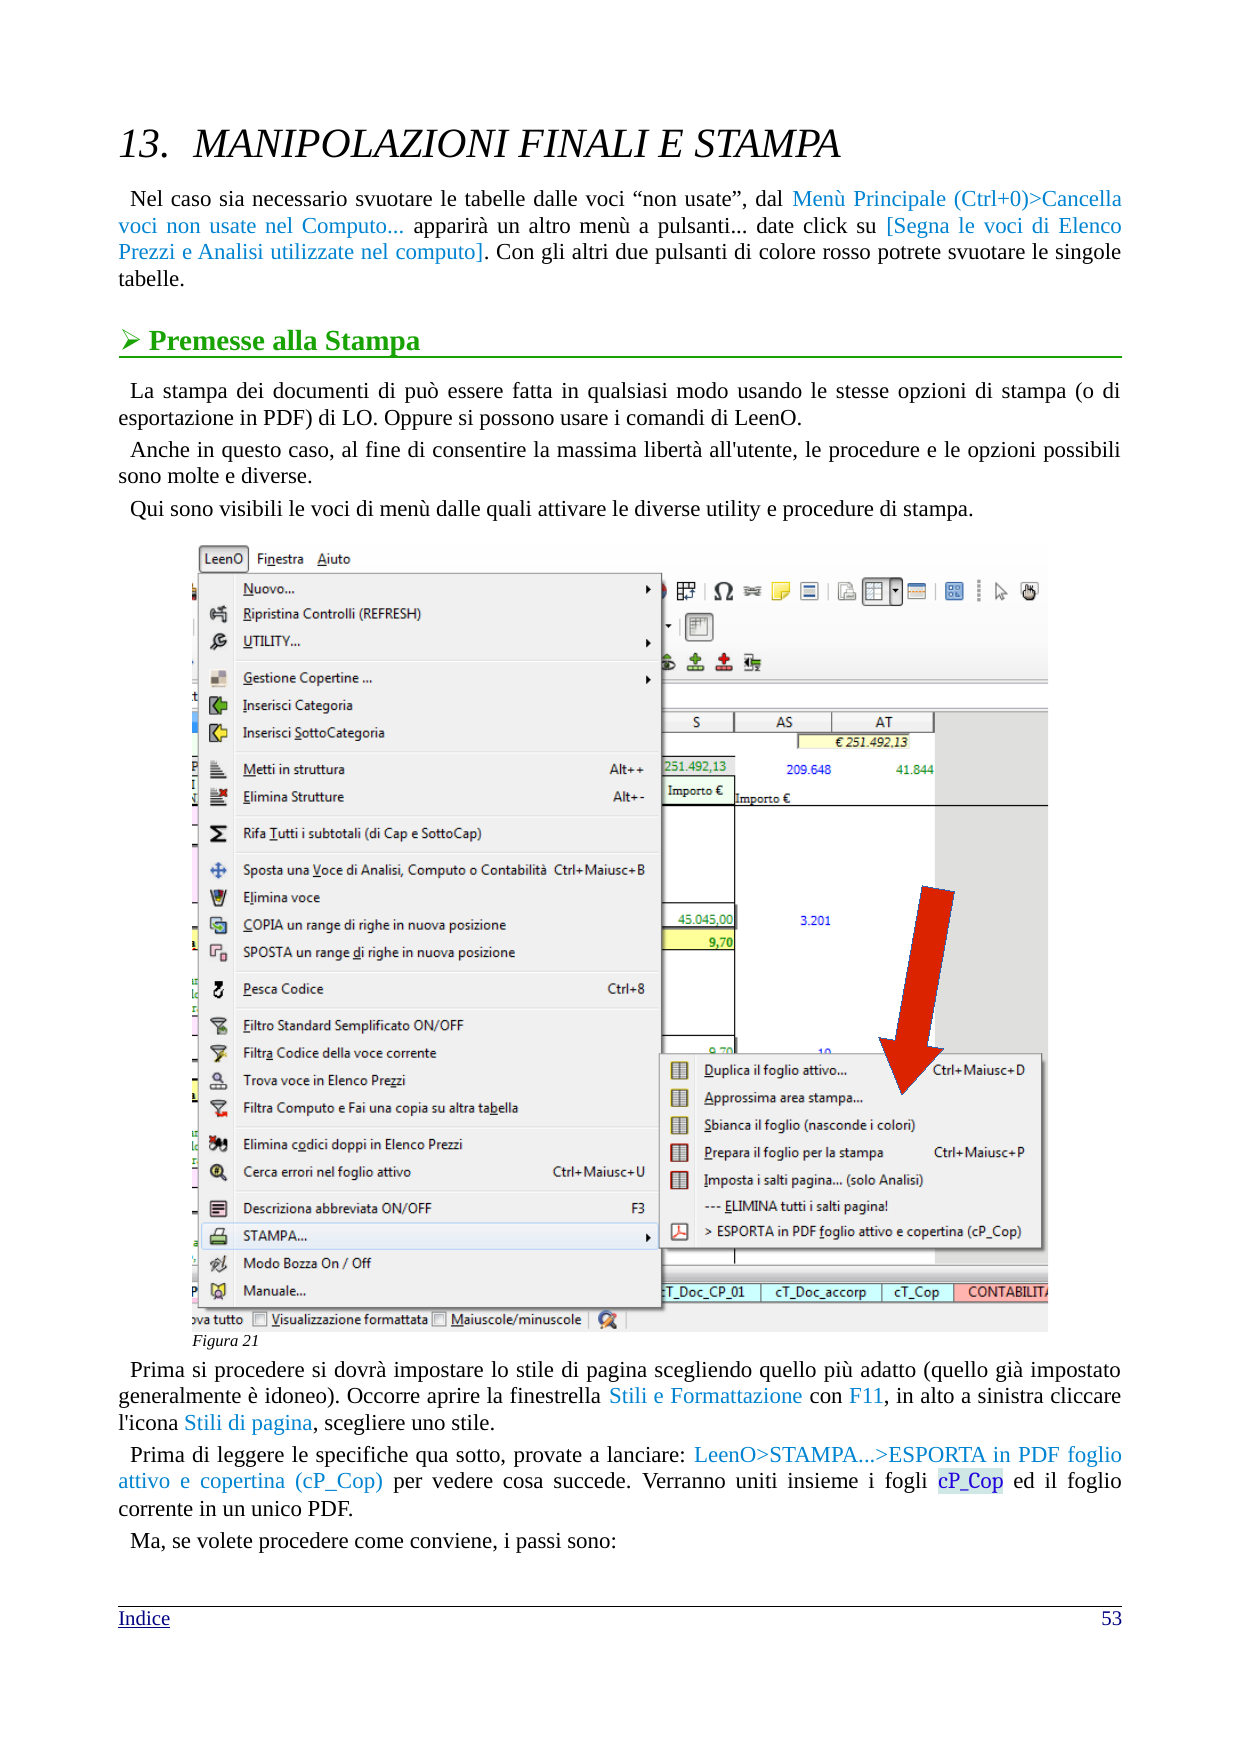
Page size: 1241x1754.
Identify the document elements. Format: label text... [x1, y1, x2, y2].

table_header [118, 527, 1122, 1356]
text Ma, se volete procedere come conviene, i passi sono: [118, 1527, 1122, 1553]
text Qui sono visibili le voci di menù dalle quali attivare le diverse utility e procedure di stampa. [118, 495, 1122, 521]
text Prima si procedere si dovrà impostare lo stile di pagina scegliendo quello più adatto (quello già impostato generalmente è idoneo). Occorre aprire la finestrella Stili e Formattazione con F11, in alto a sinistra cliccare l'icona Stili di pagina, scegliere uno stile. [118, 1356, 1122, 1435]
subtitle MANIPOLAZIONI FINALI E STAMPA [118, 118, 1122, 166]
text Prima di leggere le specifiche qua sotto, provate a lanciare: LeenO>STAMPA...>ESPORTA in PDF foglio attivo e copertina (cP_Cop) per vedere cosa succede. Verranno uniti insieme i fogli cP_Cop ed il foglio corrente in un unico PDF. [118, 1441, 1122, 1521]
picture [192, 545, 1049, 1332]
text Anche in questo caso, al fine di consentire la massima libertà all'utente, le procedure e le opzioni possibili sono molte e diverse. [118, 436, 1122, 489]
text La stampa dei documenti di può essere fatta in qualsiasi modo usando le stesse opzioni di stampa (o di esportazione in PDF) di LO. Oppure si possono usare i comandi di LeenO. [118, 377, 1122, 430]
subtitle Premesse alla Stampa [119, 323, 1122, 356]
text Nel caso sia necessario svuotare le tabelle dalle voci “non usate”, dal Menù Principale (Ctrl+0)>Cancella voci non usate nel Computo... apparirà un altro menù a pulsanti... date click su [Segna le voci di Elenco Prezzi e Analisi utilizzate nel computo]. Con gli altri due pulsanti di colore rosso potrete svuotare le singole tabelle. [118, 186, 1122, 291]
